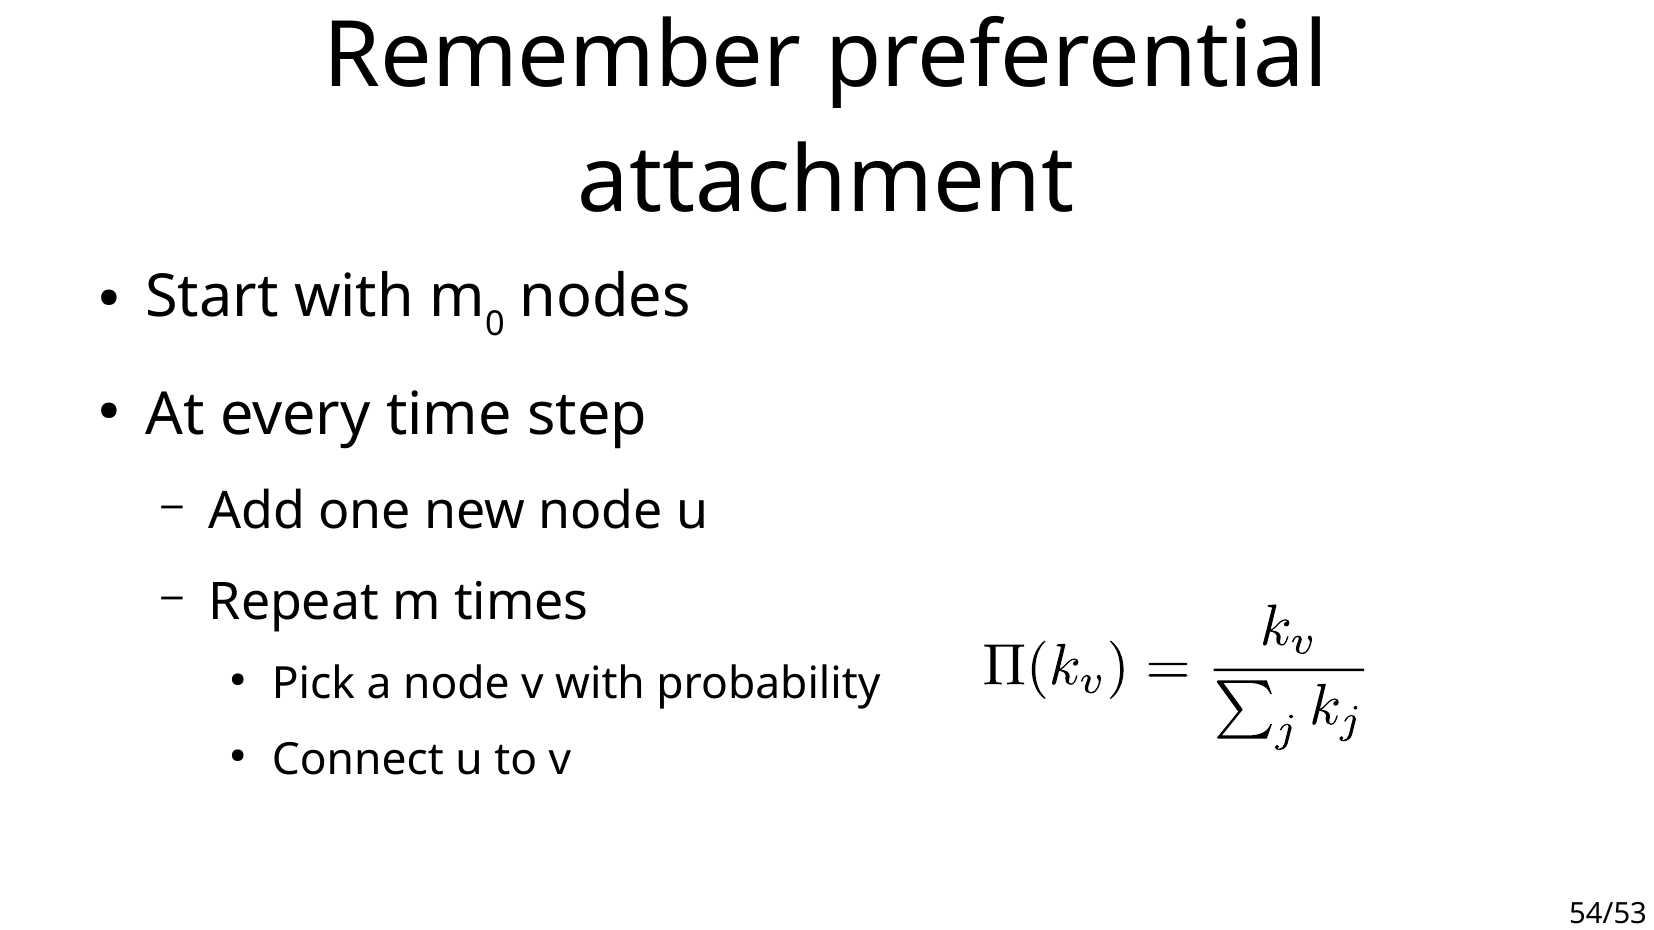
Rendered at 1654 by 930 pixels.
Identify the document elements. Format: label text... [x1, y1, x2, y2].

list Start with m0 nodes At every time step Add one new node u Repeat m times Pick a node v with probability Connect u to v [82, 252, 1571, 793]
title Remember preferential attachment [82, 1, 1571, 225]
text_box [982, 604, 1365, 751]
